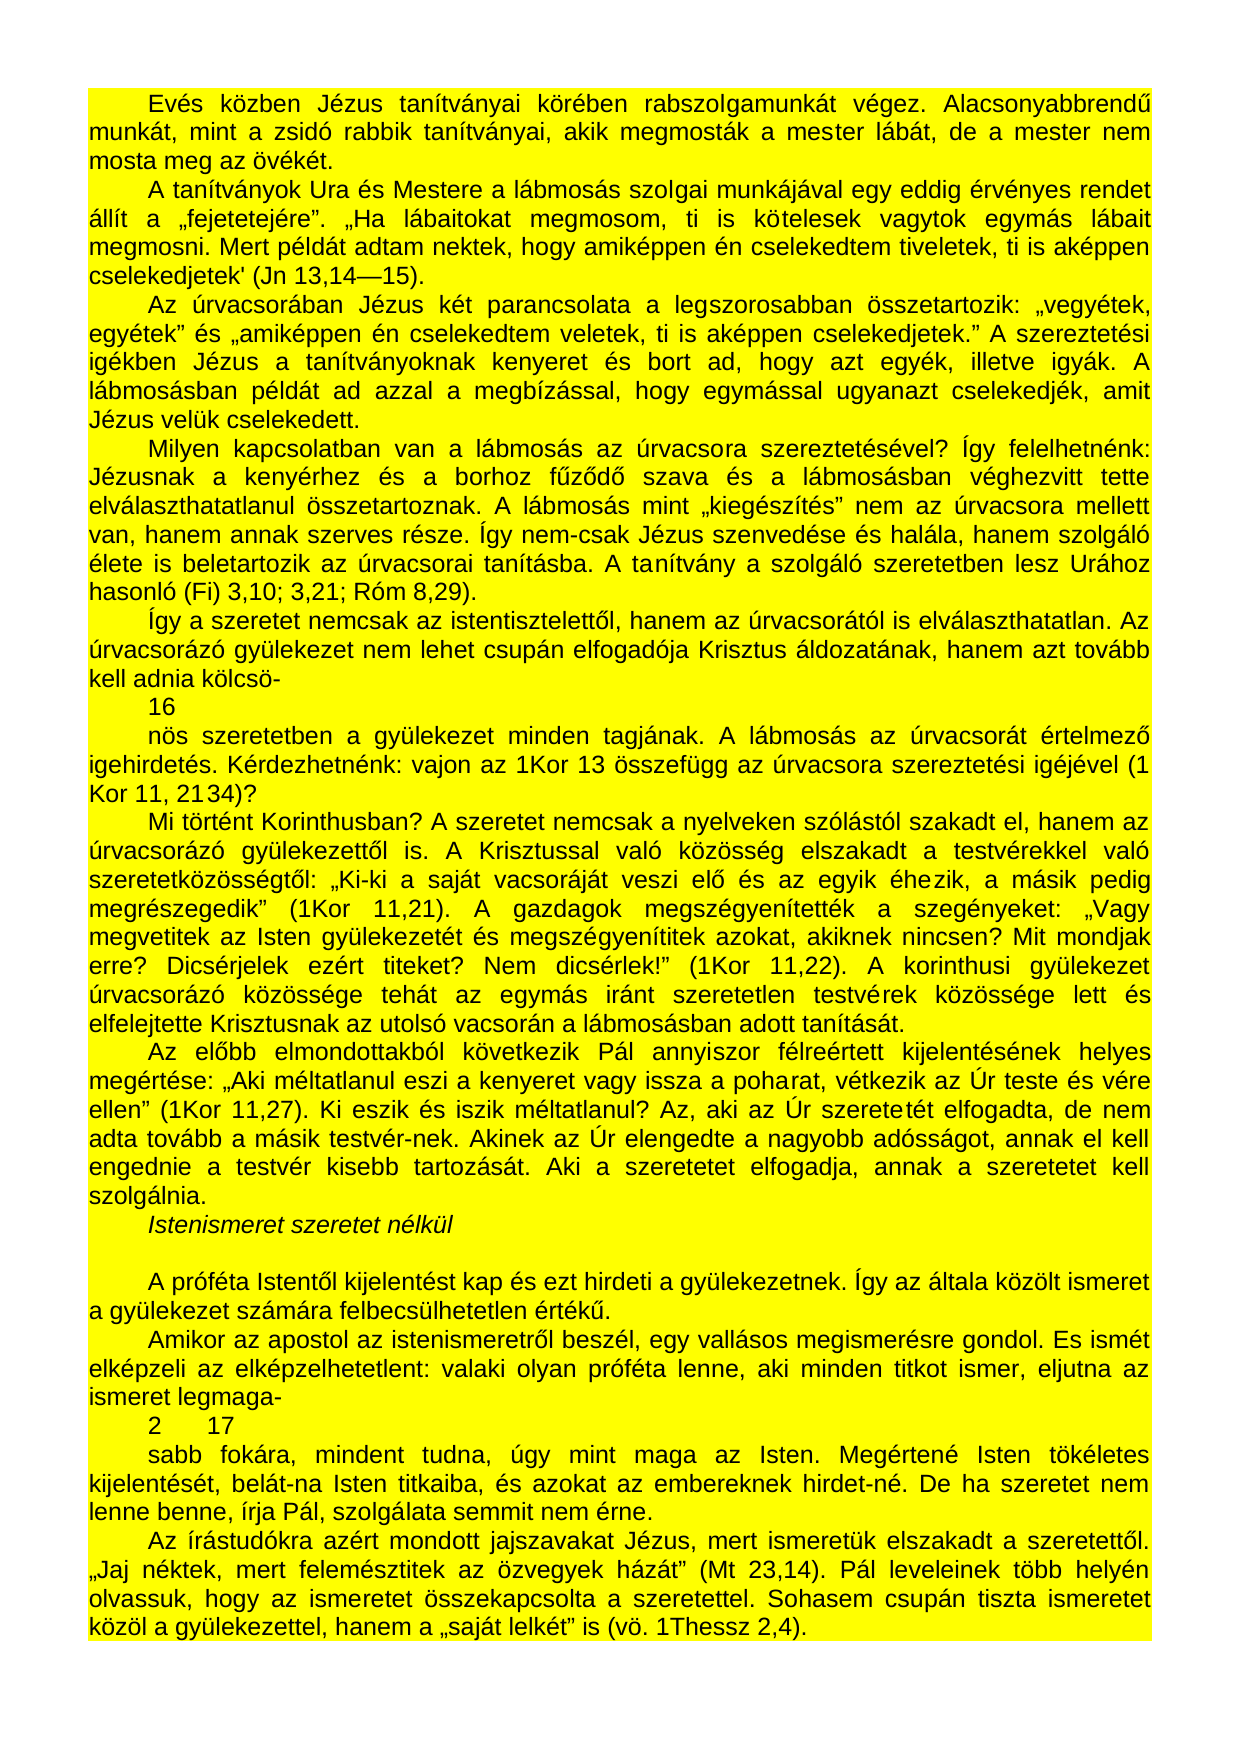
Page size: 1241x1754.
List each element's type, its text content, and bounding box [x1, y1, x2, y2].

text Mi történt Korinthusban? A szeretet nemcsak a nyelveken szólástól szakadt el, hanem az úrvacso­rázó gyülekezettől is. A Krisztussal való közösség elszakadt a testvérekkel való szeretetközösségtől: „Ki-ki a saját vacsoráját veszi elő és az egyik éhe­zik, a másik pedig megrészegedik” (1Kor 11,21). A gazdagok megszégyenítették a szegényeket: „Vagy megvetitek az Isten gyülekezetét és megszé­gyenítitek azokat, akiknek nincsen? Mit mondjak erre? Dicsérjelek ezért titeket? Nem dicsérlek!” (1Kor 11,22). A korinthusi gyülekezet úrvacsorázó közössége tehát az egymás iránt szeretetlen testvé­rek közössége lett és elfelejtette Krisztusnak az utolsó vacsorán a lábmosásban adott tanítását. [88, 807, 1152, 1037]
text Istenismeret szeretet nélkül [88, 1210, 1152, 1238]
text Az előbb elmondottakból következik Pál annyi­szor félreértett kijelentésének helyes megértése: „Aki méltatlanul eszi a kenyeret vagy issza a poha­rat, vétkezik az Úr teste és vére ellen” (1Kor 11,27). Ki eszik és iszik méltatlanul? Az, aki az Úr szerete­tét elfogadta, de nem adta tovább a másik testvér-nek. Akinek az Úr elengedte a nagyobb adósságot, annak el kell engednie a testvér kisebb tartozását. Aki a szeretetet elfogadja, annak a szeretetet kell szolgálnia. [88, 1037, 1152, 1210]
text Az írástudókra azért mondott jajszavakat Jézus, mert ismeretük elszakadt a szeretettől. „Jaj néktek, mert felemésztitek az özvegyek házát” (Mt 23,14). Pál leveleinek több helyén olvassuk, hogy az isme­retet összekapcsolta a szeretettel. Sohasem csupán tiszta ismeretet közöl a gyülekezettel, hanem a „sa­ját lelkét” is (vö. 1Thessz 2,4). [88, 1526, 1152, 1641]
text sabb fokára, mindent tudna, úgy mint maga az Isten. Megértené Isten tökéletes kijelentését, belát-na Isten titkaiba, és azokat az embereknek hirdet-né. De ha szeretet nem lenne benne, írja Pál, szolgá­lata semmit nem érne. [88, 1440, 1152, 1526]
text A próféta Istentől kijelentést kap és ezt hirdeti a gyülekezetnek. Így az általa közölt ismeret a gyüle­kezet számára felbecsülhetetlen értékű. [88, 1267, 1152, 1325]
text Az úrvacsorában Jézus két parancsolata a leg­szorosabban összetartozik: „vegyétek, egyétek” és „amiképpen én cselekedtem veletek, ti is aképpen cselekedjetek.” A szereztetési igékben Jézus a tanít­ványoknak kenyeret és bort ad, hogy azt egyék, illetve igyák. A lábmosásban példát ad azzal a megbízással, hogy egymással ugyanazt cselekedjék, amit Jézus velük cselekedett. [88, 290, 1152, 433]
text Milyen kapcsolatban van a lábmosás az úrvacso­ra szereztetésével? Így felelhetnénk: Jézusnak a ke­nyérhez és a borhoz fűződő szava és a lábmosásban véghezvitt tette elválaszthatatlanul összetartoznak. A lábmosás mint „kiegészítés” nem az úrvacsora mellett van, hanem annak szerves része. Így nem-csak Jézus szenvedése és halála, hanem szolgáló élete is beletartozik az úrvacsorai tanításba. A ta­nítvány a szolgáló szeretetben lesz Urához hasonló (Fi) 3,10; 3,21; Róm 8,29). [88, 433, 1152, 606]
text A tanítványok Ura és Mestere a lábmosás szol­gai munkájával egy eddig érvényes rendet állít a „fejetetejére”. „Ha lábaitokat megmosom, ti is kö­telesek vagytok egymás lábait megmosni. Mert pél­dát adtam nektek, hogy amiképpen én cselekedtem tiveletek, ti is aképpen cselekedjetek' (Jn 13,14—15). [88, 175, 1152, 290]
text 2 17 [88, 1411, 1152, 1440]
text Amikor az apostol az istenismeretről beszél, egy vallásos megismerésre gondol. Es ismét elképzeli az elképzelhetetlent: valaki olyan próféta lenne, aki minden titkot ismer, eljutna az ismeret legmaga‑ [88, 1325, 1152, 1411]
text 16 [88, 692, 1152, 721]
text nös szeretetben a gyülekezet minden tagjának. A lábmosás az úrvacsorát értelmező igehirdetés. Kérdezhetnénk: vajon az 1Kor 13 összefügg az úrvacsora szereztetési igéjével (1 Kor 11, 21 34)? [88, 721, 1152, 807]
text Így a szeretet nemcsak az istentisztelettől, hanem az úrvacsorától is elválaszthatatlan. Az úrvacsorá­zó gyülekezet nem lehet csupán elfogadója Krisztus áldozatának, hanem azt tovább kell adnia kölcsö‑ [88, 606, 1152, 692]
text Evés közben Jézus tanítványai körében rabszol­gamunkát végez. Alacsonyabbrendű munkát, mint a zsidó rabbik tanítványai, akik megmosták a mes­ter lábát, de a mester nem mosta meg az övékét. [88, 88, 1152, 175]
